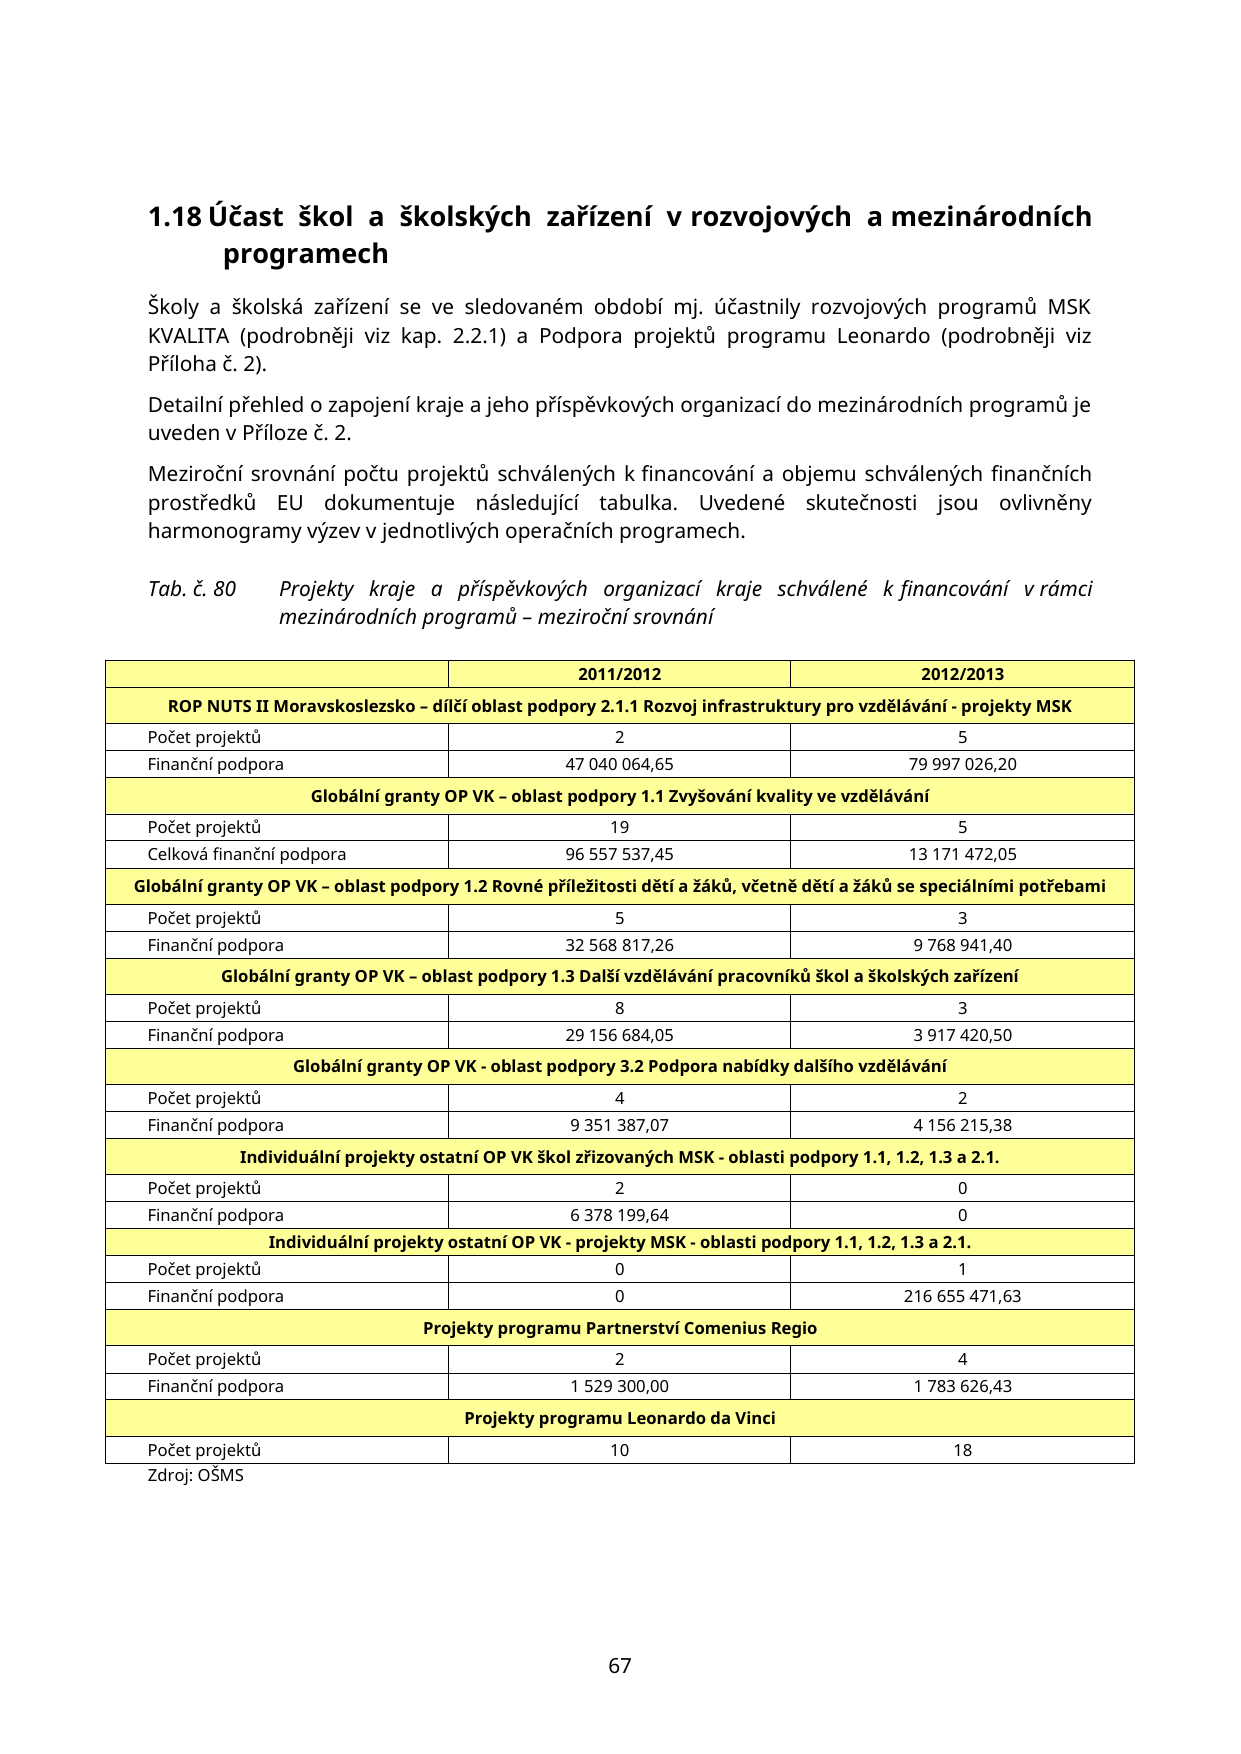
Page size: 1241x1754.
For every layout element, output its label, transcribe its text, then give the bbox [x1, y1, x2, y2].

table_cell Finanční podpora [106, 1112, 448, 1138]
table_cell 32 568 817,26 [449, 932, 790, 958]
text Zdroj: OŠMS [148, 1464, 1092, 1486]
text Školy a školská zařízení se ve sledovaném období mj. účastnily rozvojových programů MSK KVALITA (podrobněji viz kap. 2.2.1) a Podpora projektů programu Leonardo (podrobněji viz Příloha č. 2). [148, 292, 1092, 378]
table_cell 1 783 626,43 [791, 1374, 1134, 1399]
table_cell 4 [449, 1085, 790, 1111]
table_cell Finanční podpora [106, 1374, 448, 1399]
table_cell Finanční podpora [106, 751, 448, 777]
table_cell 0 [449, 1283, 790, 1309]
table_cell 3 [791, 905, 1134, 931]
text Meziroční srovnání počtu projektů schválených k financování a objemu schválených finančních prostředků EU dokumentuje následující tabulka. Uvedené skutečnosti jsou ovlivněny harmonogramy výzev v jednotlivých operačních programech. [148, 459, 1092, 545]
table_cell Individuální projekty ostatní OP VK - projekty MSK - oblasti podpory 1.1, 1.2, 1.3 a 2.1. [106, 1229, 1134, 1255]
table_cell Individuální projekty ostatní OP VK škol zřizovaných MSK - oblasti podpory 1.1, 1.2, 1.3 a 2.1. [106, 1139, 1134, 1174]
table_header 2011/2012 [449, 661, 790, 687]
table_cell 19 [449, 815, 790, 840]
table_cell ROP NUTS II Moravskoslezsko – dílčí oblast podpory 2.1.1 Rozvoj infrastruktury pro vzdělávání - projekty MSK [106, 688, 1134, 723]
table_header [106, 661, 448, 687]
table_cell 2 [449, 1346, 790, 1372]
table_cell 9 768 941,40 [791, 932, 1134, 958]
table_cell 18 [791, 1437, 1134, 1463]
table_cell Finanční podpora [106, 1202, 448, 1228]
subtitle Účast škol a školských zařízení v rozvojových a mezinárodních programech [148, 198, 1092, 271]
table_cell Projekty programu Partnerství Comenius Regio [106, 1310, 1134, 1345]
table_cell 6 378 199,64 [449, 1202, 790, 1228]
table_cell 1 [791, 1256, 1134, 1282]
table_cell Počet projektů [106, 724, 448, 750]
table_cell 47 040 064,65 [449, 751, 790, 777]
table_cell 4 [791, 1346, 1134, 1372]
table_header 2012/2013 [791, 661, 1134, 687]
table_cell Globální granty OP VK – oblast podpory 1.3 Další vzdělávání pracovníků škol a školských zařízení [106, 959, 1134, 994]
table_cell 0 [449, 1256, 790, 1282]
table_cell 96 557 537,45 [449, 841, 790, 867]
text Detailní přehled o zapojení kraje a jeho příspěvkových organizací do mezinárodních programů je uveden v Příloze č. 2. [148, 390, 1092, 447]
table_cell 2 [449, 724, 790, 750]
table_cell Globální granty OP VK – oblast podpory 1.2 Rovné příležitosti dětí a žáků, včetně dětí a žáků se speciálními potřebami [106, 869, 1134, 904]
table_cell 5 [791, 724, 1134, 750]
table_cell 5 [449, 905, 790, 931]
table_cell 8 [449, 995, 790, 1021]
table_cell Globální granty OP VK – oblast podpory 1.1 Zvyšování kvality ve vzdělávání [106, 778, 1134, 813]
table_cell 4 156 215,38 [791, 1112, 1134, 1138]
table_cell 13 171 472,05 [791, 841, 1134, 867]
table_cell Finanční podpora [106, 1283, 448, 1309]
table_cell Počet projektů [106, 1085, 448, 1111]
table_cell 0 [791, 1175, 1134, 1201]
table_cell 10 [449, 1437, 790, 1463]
table_cell 29 156 684,05 [449, 1022, 790, 1048]
table_cell Počet projektů [106, 1256, 448, 1282]
table_cell Celková finanční podpora [106, 841, 448, 867]
table_cell 2 [449, 1175, 790, 1201]
table_cell Finanční podpora [106, 1022, 448, 1048]
table_cell Počet projektů [106, 1437, 448, 1463]
table_cell 3 917 420,50 [791, 1022, 1134, 1048]
table_cell Globální granty OP VK - oblast podpory 3.2 Podpora nabídky dalšího vzdělávání [106, 1049, 1134, 1084]
table_cell 2 [791, 1085, 1134, 1111]
table_cell Počet projektů [106, 905, 448, 931]
table_cell Počet projektů [106, 1175, 448, 1201]
table_cell 9 351 387,07 [449, 1112, 790, 1138]
table_cell 1 529 300,00 [449, 1374, 790, 1399]
table_cell Finanční podpora [106, 932, 448, 958]
table_cell Počet projektů [106, 815, 448, 840]
table_cell Počet projektů [106, 1346, 448, 1372]
table_cell 0 [791, 1202, 1134, 1228]
table_cell Počet projektů [106, 995, 448, 1021]
table_cell 79 997 026,20 [791, 751, 1134, 777]
table_cell 216 655 471,63 [791, 1283, 1134, 1309]
list Projekty kraje a příspěvkových organizací kraje schválené k financování v rámci mezinárodních programů – meziroční srovnání [148, 574, 1092, 631]
table_cell 3 [791, 995, 1134, 1021]
table_cell Projekty programu Leonardo da Vinci [106, 1400, 1134, 1436]
table_cell 5 [791, 815, 1134, 840]
